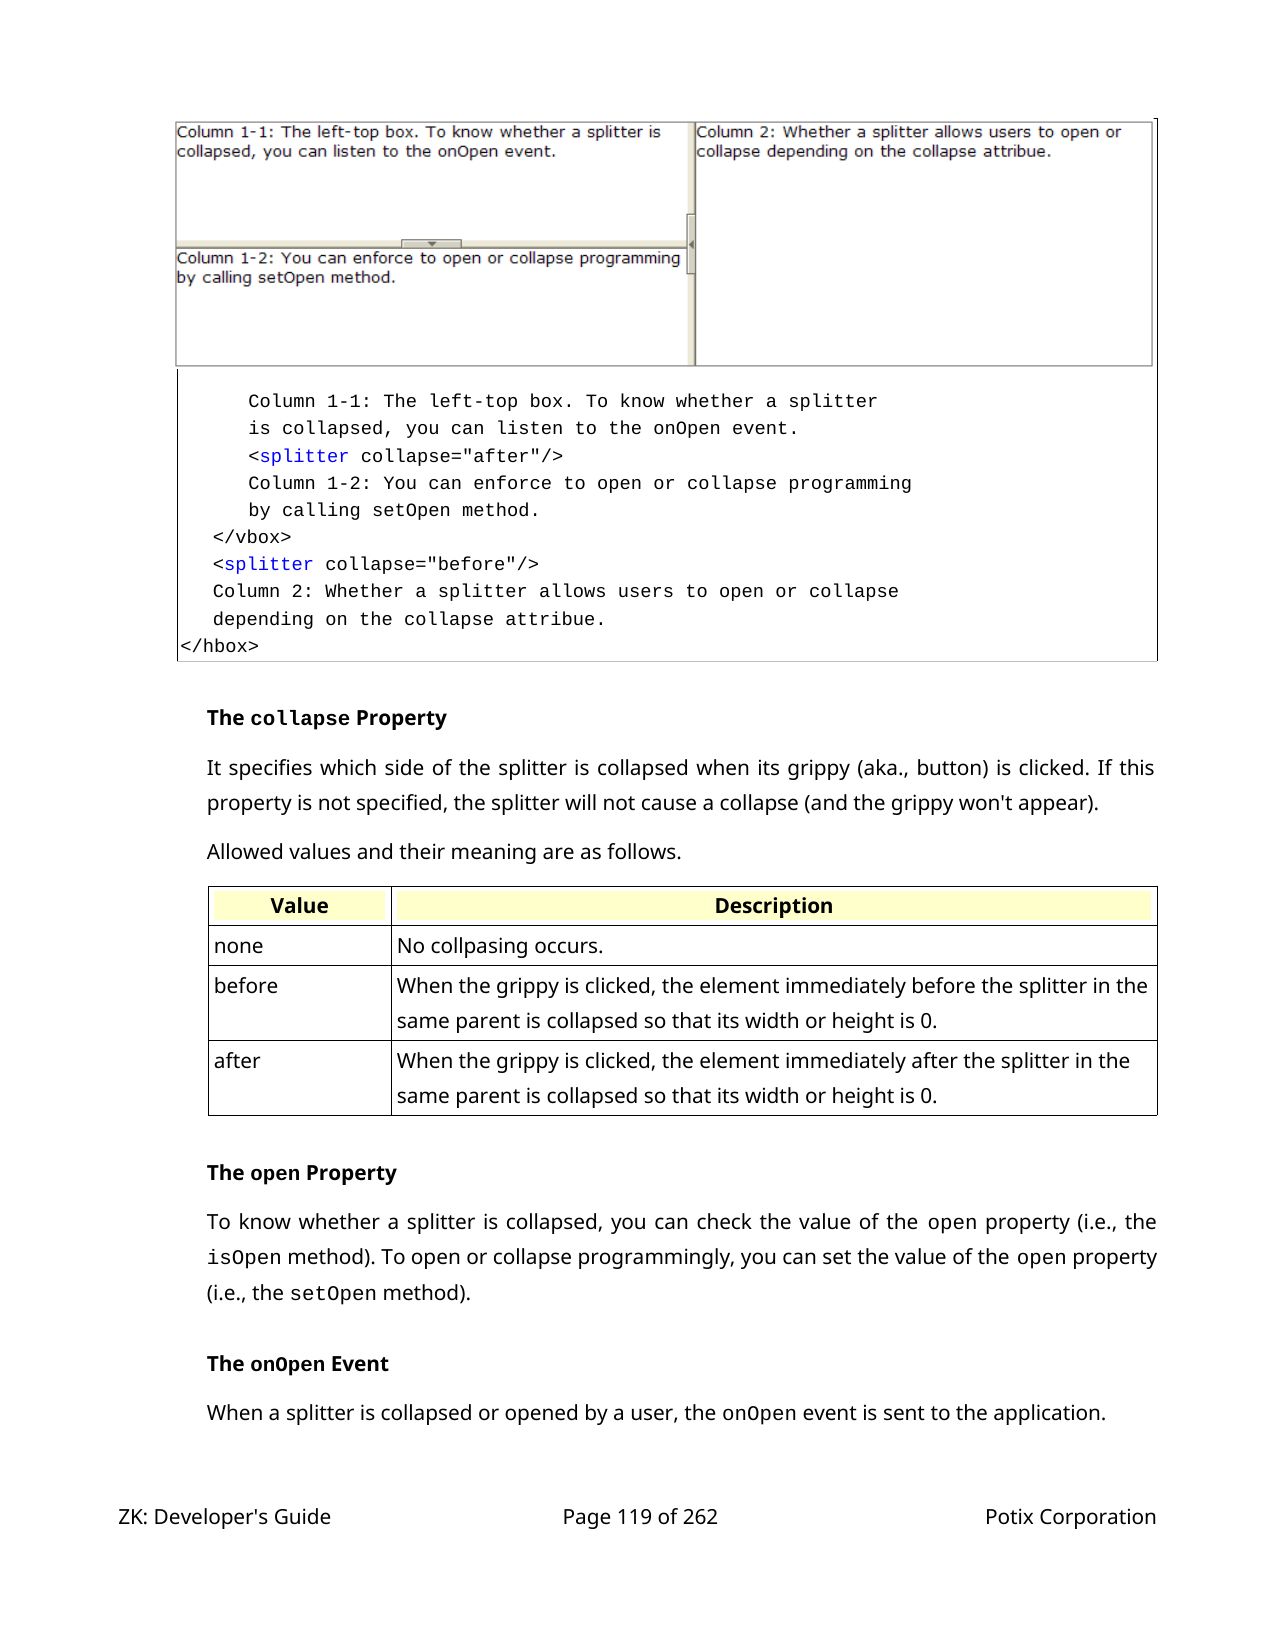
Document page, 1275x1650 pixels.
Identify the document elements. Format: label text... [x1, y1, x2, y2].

table_cell When the grippy is clicked, the element immediately after the splitter in the same parent is collapsed so that its width or height is 0. [392, 1041, 1157, 1115]
text Allowed values and their meaning are as follows. [207, 837, 1157, 865]
table_cell before [209, 966, 391, 1040]
text </hbox> [178, 634, 1157, 661]
table_cell When the grippy is clicked, the element immediately before the splitter in the same parent is collapsed so that its width or height is 0. [392, 966, 1157, 1040]
picture [173, 118, 1154, 369]
subtitle The collapse Property [207, 703, 1157, 732]
table_header Value [209, 887, 391, 925]
table_cell none [209, 926, 391, 965]
text To know whether a splitter is collapsed, you can check the value of the open property (i.e., the isOpen method). To open or collapse programmingly, you can set the value of the open property (i.e., the setOpen method). [207, 1207, 1157, 1307]
table_cell No collpasing occurs. [392, 926, 1157, 965]
subtitle The open Property [207, 1158, 1157, 1186]
text <splitter collapse="after"/> [178, 443, 1157, 468]
text depending on the collapse attribue. [178, 607, 1157, 631]
text by calling setOpen method. [178, 498, 1157, 522]
text <splitter collapse="before"/> [178, 552, 1157, 576]
table_cell after [209, 1041, 391, 1115]
text </vbox> [178, 525, 1157, 549]
table_header Description [392, 887, 1157, 925]
text Column 2: Whether a splitter allows users to open or collapse [178, 579, 1157, 604]
text Column 1-2: You can enforce to open or collapse programming [178, 471, 1157, 495]
text It specifies which side of the splitter is collapsed when its grippy (aka., button) is clicked. If this property is not specified, the splitter will not cause a collapse (and the grippy won't appear). [207, 753, 1157, 816]
subtitle The onOpen Event [207, 1349, 1157, 1378]
text When a splitter is collapsed or opened by a user, the onOpen event is sent to the application. [207, 1398, 1157, 1427]
text is collapsed, you can listen to the onOpen event. [178, 416, 1157, 441]
text Column 1-1: The left-top box. To know whether a splitter [178, 387, 1157, 413]
